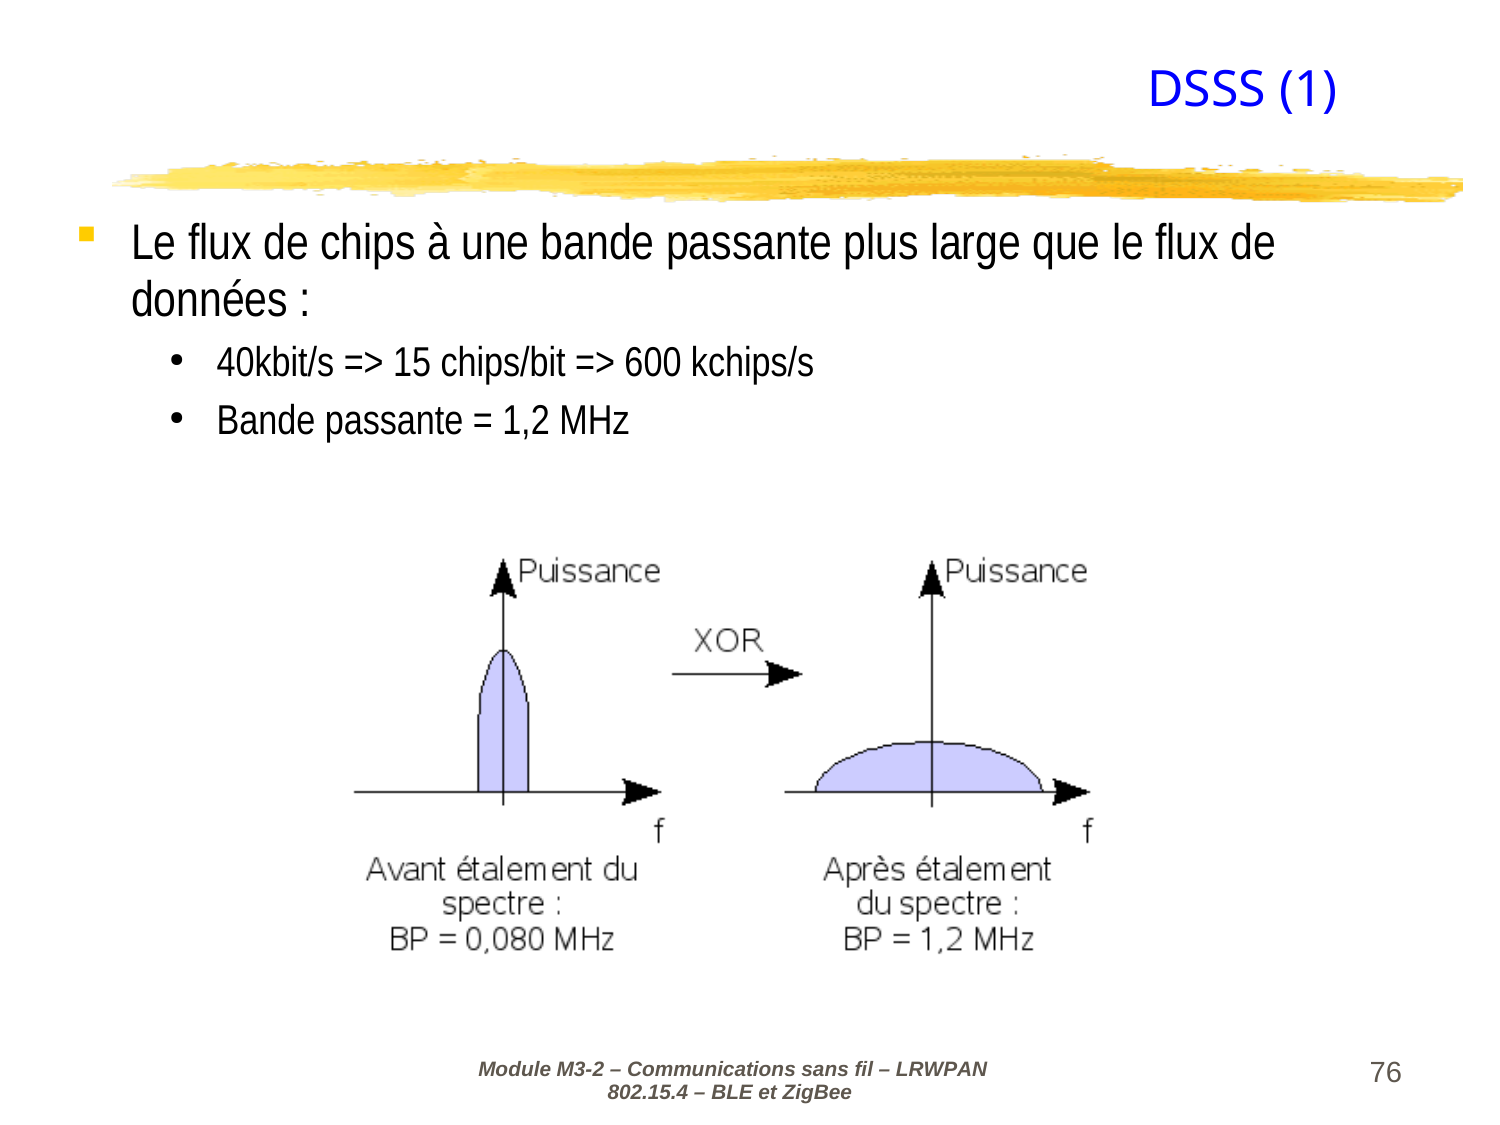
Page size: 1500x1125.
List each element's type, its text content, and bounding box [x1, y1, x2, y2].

picture [333, 536, 1153, 972]
picture [112, 149, 1463, 213]
title DSSS (1) [62, 37, 1338, 138]
list Le flux de chips à une bande passante plus large que le flux de données : 40kbit/s => 15 chips/bit => 600 kchips/s Bande passante = 1,2 MHz [74, 212, 1417, 1026]
